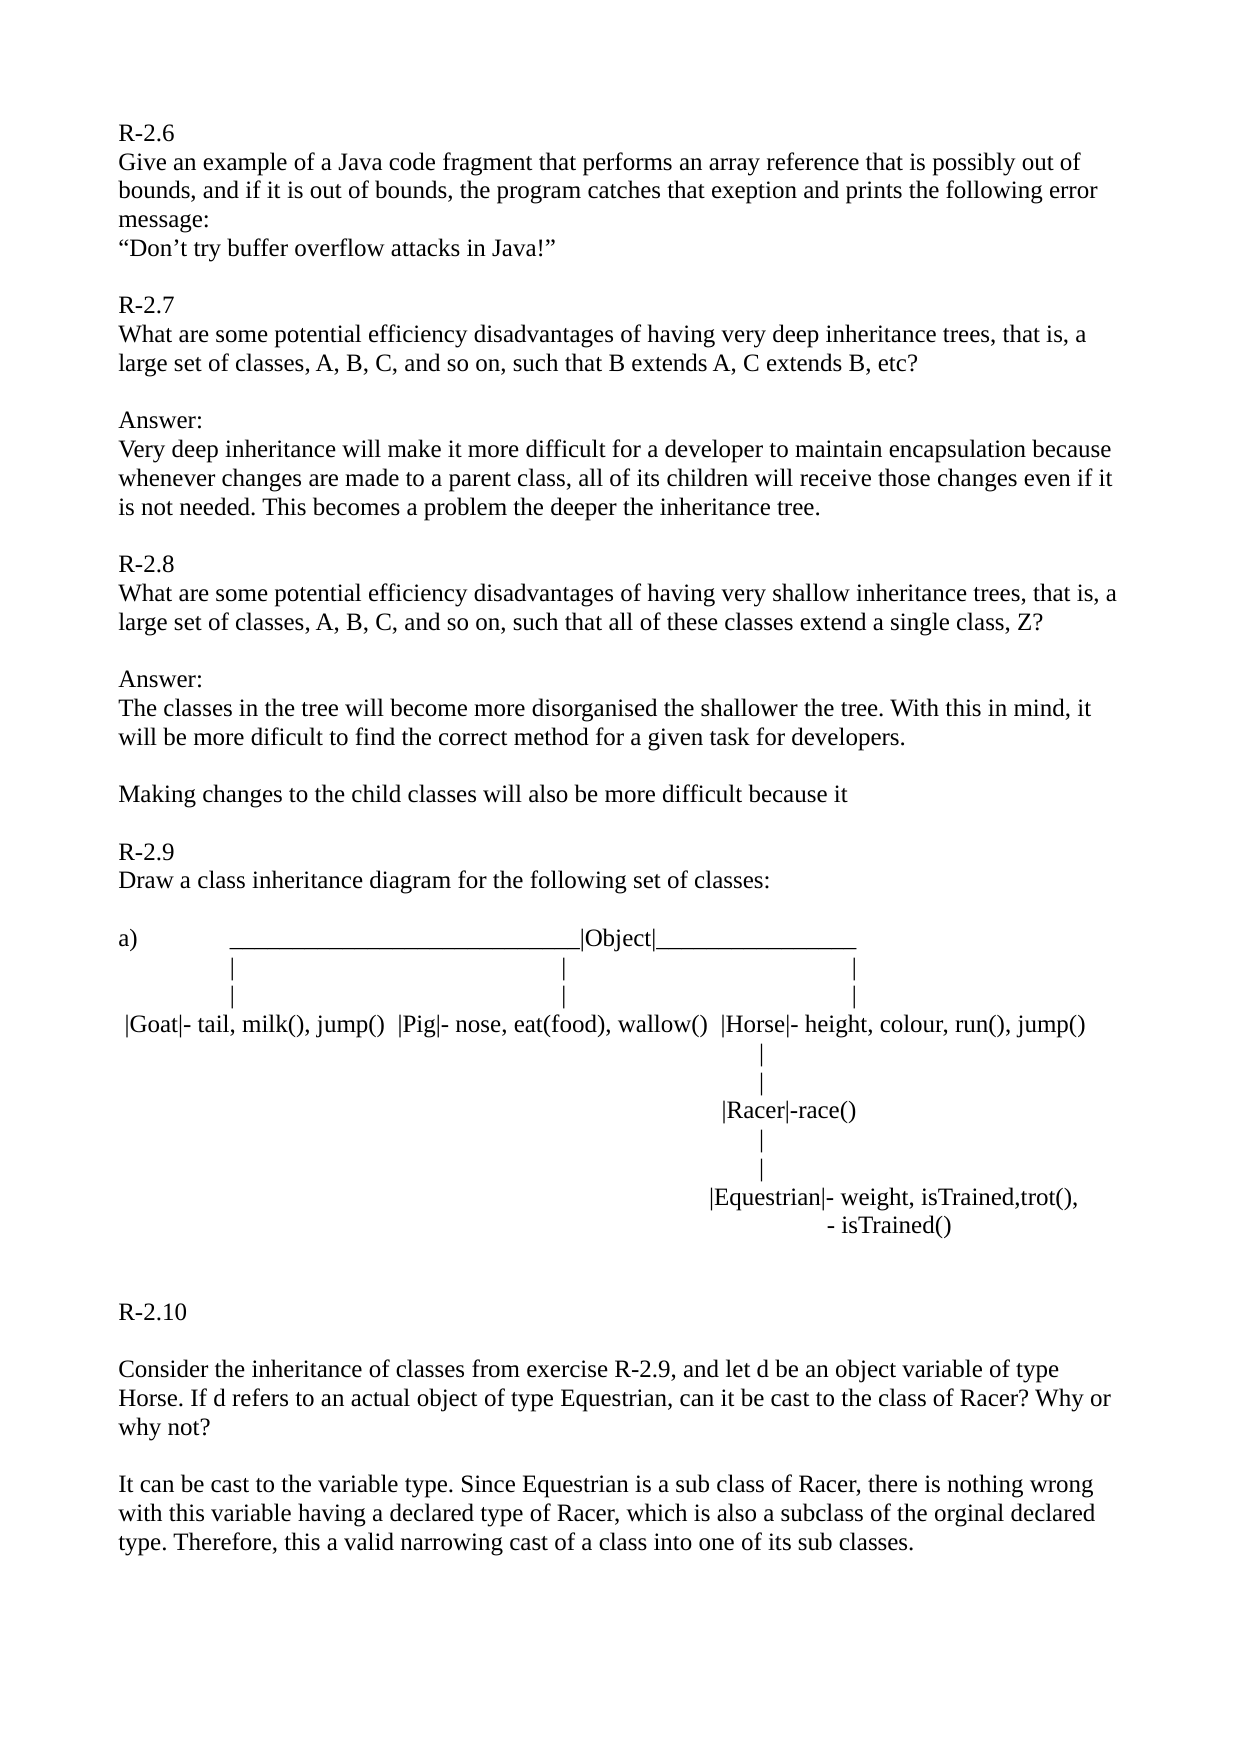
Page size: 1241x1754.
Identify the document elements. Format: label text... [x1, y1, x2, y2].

text | [118, 1153, 1122, 1182]
text R-2.8 [118, 549, 1122, 578]
text R-2.9 [118, 837, 1122, 866]
text |Racer|-race() [118, 1096, 1122, 1124]
text R-2.7 [118, 291, 1122, 319]
text What are some potential efficiency disadvantages of having very shallow inheritance trees, that is, a large set of classes, A, B, C, and so on, such that all of these classes extend a single class, Z? [118, 578, 1122, 636]
text What are some potential efficiency disadvantages of having very deep inheritance trees, that is, a large set of classes, A, B, C, and so on, such that B extends A, C extends B, etc? [118, 319, 1122, 377]
text Very deep inheritance will make it more difficult for a developer to maintain encapsulation because whenever changes are made to a parent class, all of its children will receive those changes even if it is not needed. This becomes a problem the deeper the inheritance tree. [118, 434, 1122, 521]
text | [118, 1038, 1122, 1067]
text R-2.6 [118, 118, 1122, 147]
text Answer: [118, 664, 1122, 693]
text | | | [118, 981, 1122, 1009]
text |Goat|- tail, milk(), jump() |Pig|- nose, eat(food), wallow() |Horse|- height, colour, run(), jump() [118, 1009, 1122, 1038]
text Give an example of a Java code fragment that performs an array reference that is possibly out of bounds, and if it is out of bounds, the program catches that exeption and prints the following error message: [118, 147, 1122, 233]
text Draw a class inheritance diagram for the following set of classes: [118, 866, 1122, 894]
text | [118, 1124, 1122, 1153]
text | [118, 1067, 1122, 1096]
text |Equestrian|- weight, isTrained,trot(), - isTrained() [118, 1182, 1122, 1239]
text | | | [118, 952, 1122, 981]
text Consider the inheritance of classes from exercise R-2.9, and let d be an object variable of type Horse. If d refers to an actual object of type Equestrian, can it be cast to the class of Racer? Why or why not? [118, 1354, 1122, 1441]
text Answer: [118, 406, 1122, 434]
text “Don’t try buffer overflow attacks in Java!” [118, 233, 1122, 262]
text Making changes to the child classes will also be more difficult because it [118, 779, 1122, 808]
text The classes in the tree will become more disorganised the shallower the tree. With this in mind, it will be more dificult to find the correct method for a given task for developers. [118, 693, 1122, 751]
text a) ____________________________|Object|________________ [118, 923, 1122, 952]
text R-2.10 [118, 1297, 1122, 1326]
text It can be cast to the variable type. Since Equestrian is a sub class of Racer, there is nothing wrong with this variable having a declared type of Racer, which is also a subclass of the orginal declared type. Therefore, this a valid narrowing cast of a class into one of its sub classes. [118, 1469, 1122, 1556]
